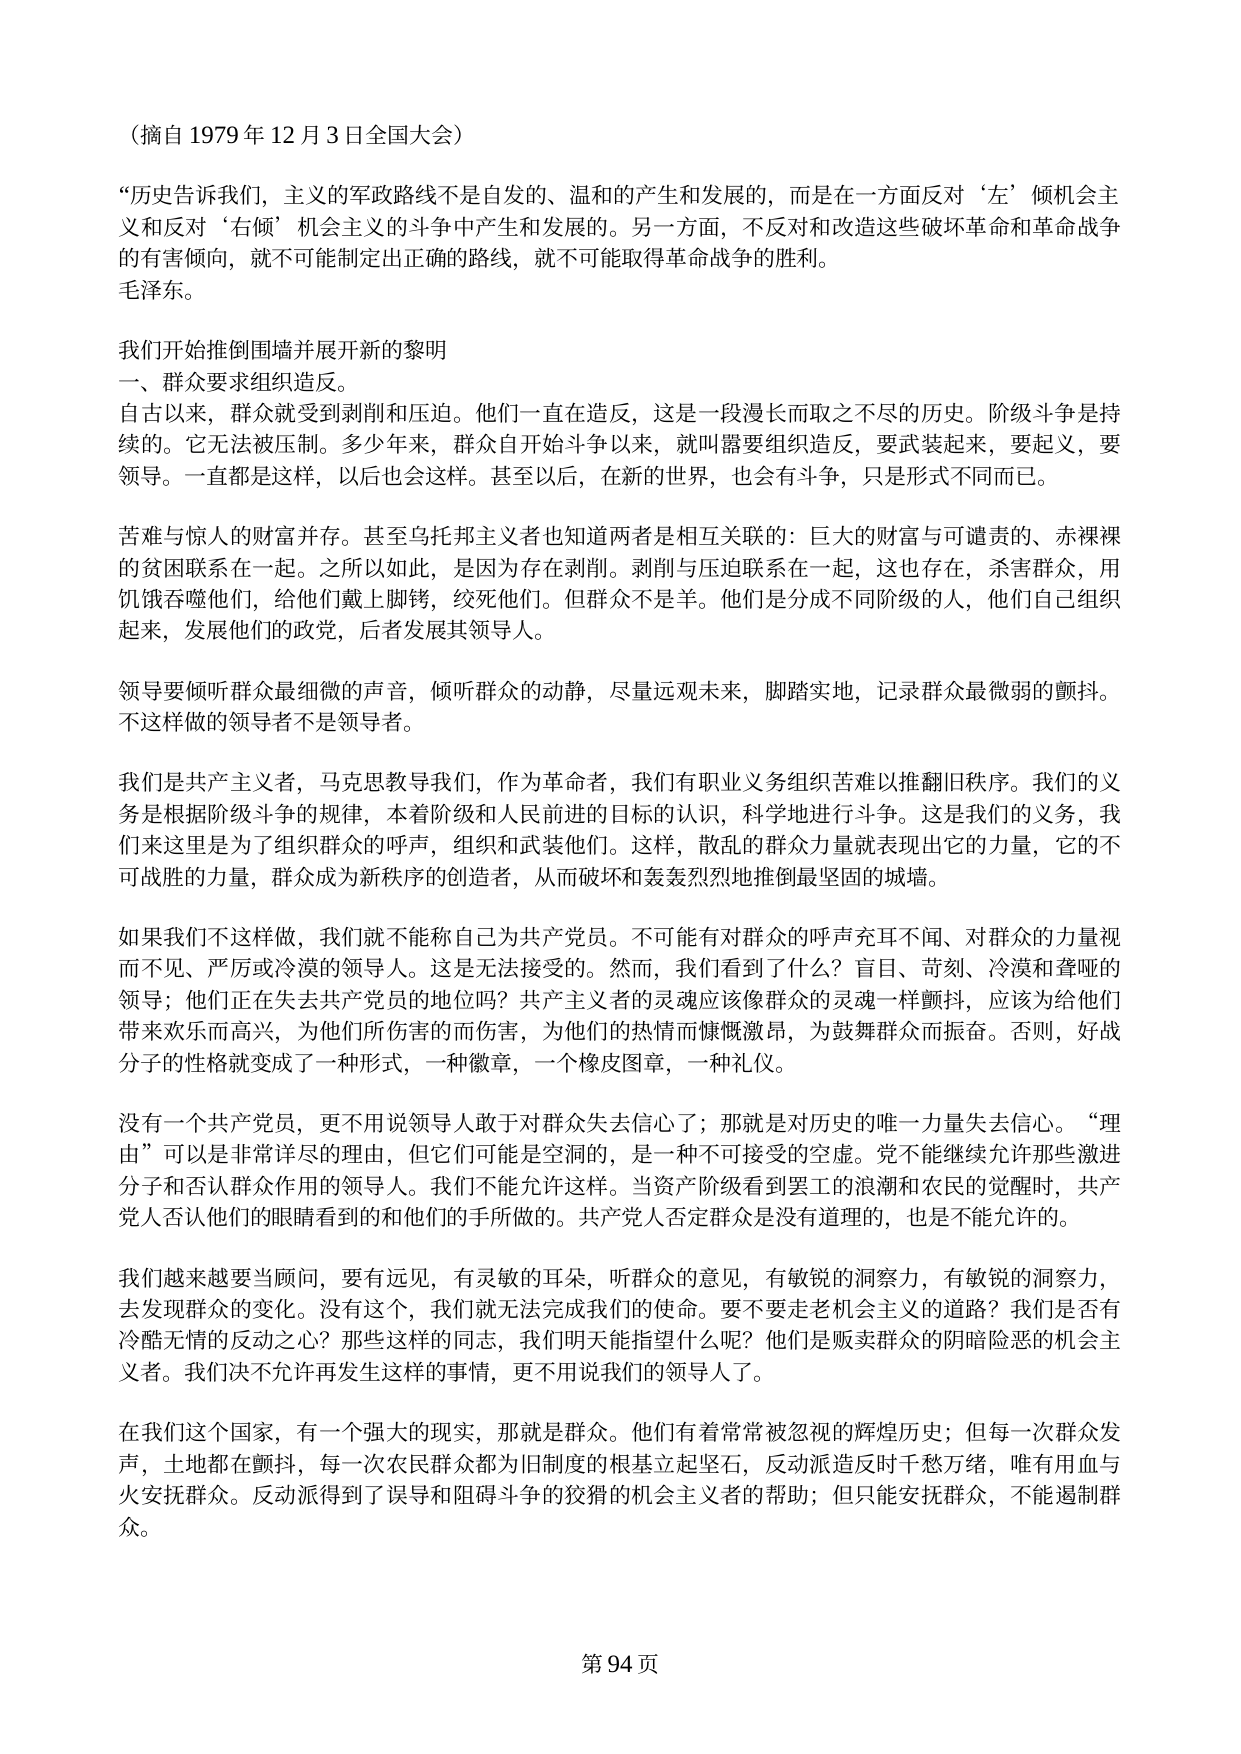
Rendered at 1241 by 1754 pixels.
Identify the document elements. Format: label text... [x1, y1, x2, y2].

text 没有一个共产党员，更不用说领导人敢于对群众失去信心了；那就是对历史的唯一力量失去信心。“理由”可以是非常详尽的理由，但它们可能是空洞的，是一种不可接受的空虚。党不能继续允许那些激进分子和否认群众作用的领导人。我们不能允许这样。当资产阶级看到罢工的浪潮和农民的觉醒时，共产党人否认他们的眼睛看到的和他们的手所做的。共产党人否定群众是没有道理的，也是不能允许的。 [118, 1106, 1122, 1232]
text 苦难与惊人的财富并存。甚至乌托邦主义者也知道两者是相互关联的：巨大的财富与可谴责的、赤裸裸的贫困联系在一起。之所以如此，是因为存在剥削。剥削与压迫联系在一起，这也存在，杀害群众，用饥饿吞噬他们，给他们戴上脚铐，绞死他们。但群众不是羊。他们是分成不同阶级的人，他们自己组织起来，发展他们的政党，后者发展其领导人。 [118, 519, 1122, 645]
text 在我们这个国家，有一个强大的现实，那就是群众。他们有着常常被忽视的辉煌历史；但每一次群众发声，土地都在颤抖，每一次农民群众都为旧制度的根基立起坚石，反动派造反时千愁万绪，唯有用血与火安抚群众。反动派得到了误导和阻碍斗争的狡猾的机会主义者的帮助；但只能安抚群众，不能遏制群众。 [118, 1415, 1122, 1541]
text 领导要倾听群众最细微的声音，倾听群众的动静，尽量远观未来，脚踏实地，记录群众最微弱的颤抖。不这样做的领导者不是领导者。 [118, 674, 1122, 737]
text “历史告诉我们，主义的军政路线不是自发的、温和的产生和发展的，而是在一方面反对‘左’倾机会主义和反对‘右倾’机会主义的斗争中产生和发展的。另一方面，不反对和改造这些破坏革命和革命战争的有害倾向，就不可能制定出正确的路线，就不可能取得革命战争的胜利。 [118, 179, 1122, 273]
text 我们开始推倒围墙并展开新的黎明 [118, 333, 1122, 365]
text 毛泽东。 [118, 273, 1122, 304]
text 一、群众要求组织造反。 [118, 365, 1122, 396]
text 自古以来，群众就受到剥削和压迫。他们一直在造反，这是一段漫长而取之不尽的历史。阶级斗争是持续的。它无法被压制。多少年来，群众自开始斗争以来，就叫嚣要组织造反，要武装起来，要起义，要领导。一直都是这样，以后也会这样。甚至以后，在新的世界，也会有斗争，只是形式不同而已。 [118, 396, 1122, 491]
text 如果我们不这样做，我们就不能称自己为共产党员。不可能有对群众的呼声充耳不闻、对群众的力量视而不见、严厉或冷漠的领导人。这是无法接受的。然而，我们看到了什么？盲目、苛刻、冷漠和聋哑的领导；他们正在失去共产党员的地位吗？共产主义者的灵魂应该像群众的灵魂一样颤抖，应该为给他们带来欢乐而高兴，为他们所伤害的而伤害，为他们的热情而慷慨激昂，为鼓舞群众而振奋。否则，好战分子的性格就变成了一种形式，一种徽章，一个橡皮图章，一种礼仪。 [118, 920, 1122, 1077]
text （摘自1979年12月3日全国大会） [118, 118, 1122, 150]
text 我们越来越要当顾问，要有远见，有灵敏的耳朵，听群众的意见，有敏锐的洞察力，有敏锐的洞察力，去发现群众的变化。没有这个，我们就无法完成我们的使命。要不要走老机会主义的道路？我们是否有冷酷无情的反动之心？那些这样的同志，我们明天能指望什么呢？他们是贩卖群众的阴暗险恶的机会主义者。我们决不允许再发生这样的事情，更不用说我们的领导人了。 [118, 1261, 1122, 1387]
text 我们是共产主义者，马克思教导我们，作为革命者，我们有职业义务组织苦难以推翻旧秩序。我们的义务是根据阶级斗争的规律，本着阶级和人民前进的目标的认识，科学地进行斗争。这是我们的义务，我们来这里是为了组织群众的呼声，组织和武装他们。这样，散乱的群众力量就表现出它的力量，它的不可战胜的力量，群众成为新秩序的创造者，从而破坏和轰轰烈烈地推倒最坚固的城墙。 [118, 766, 1122, 891]
